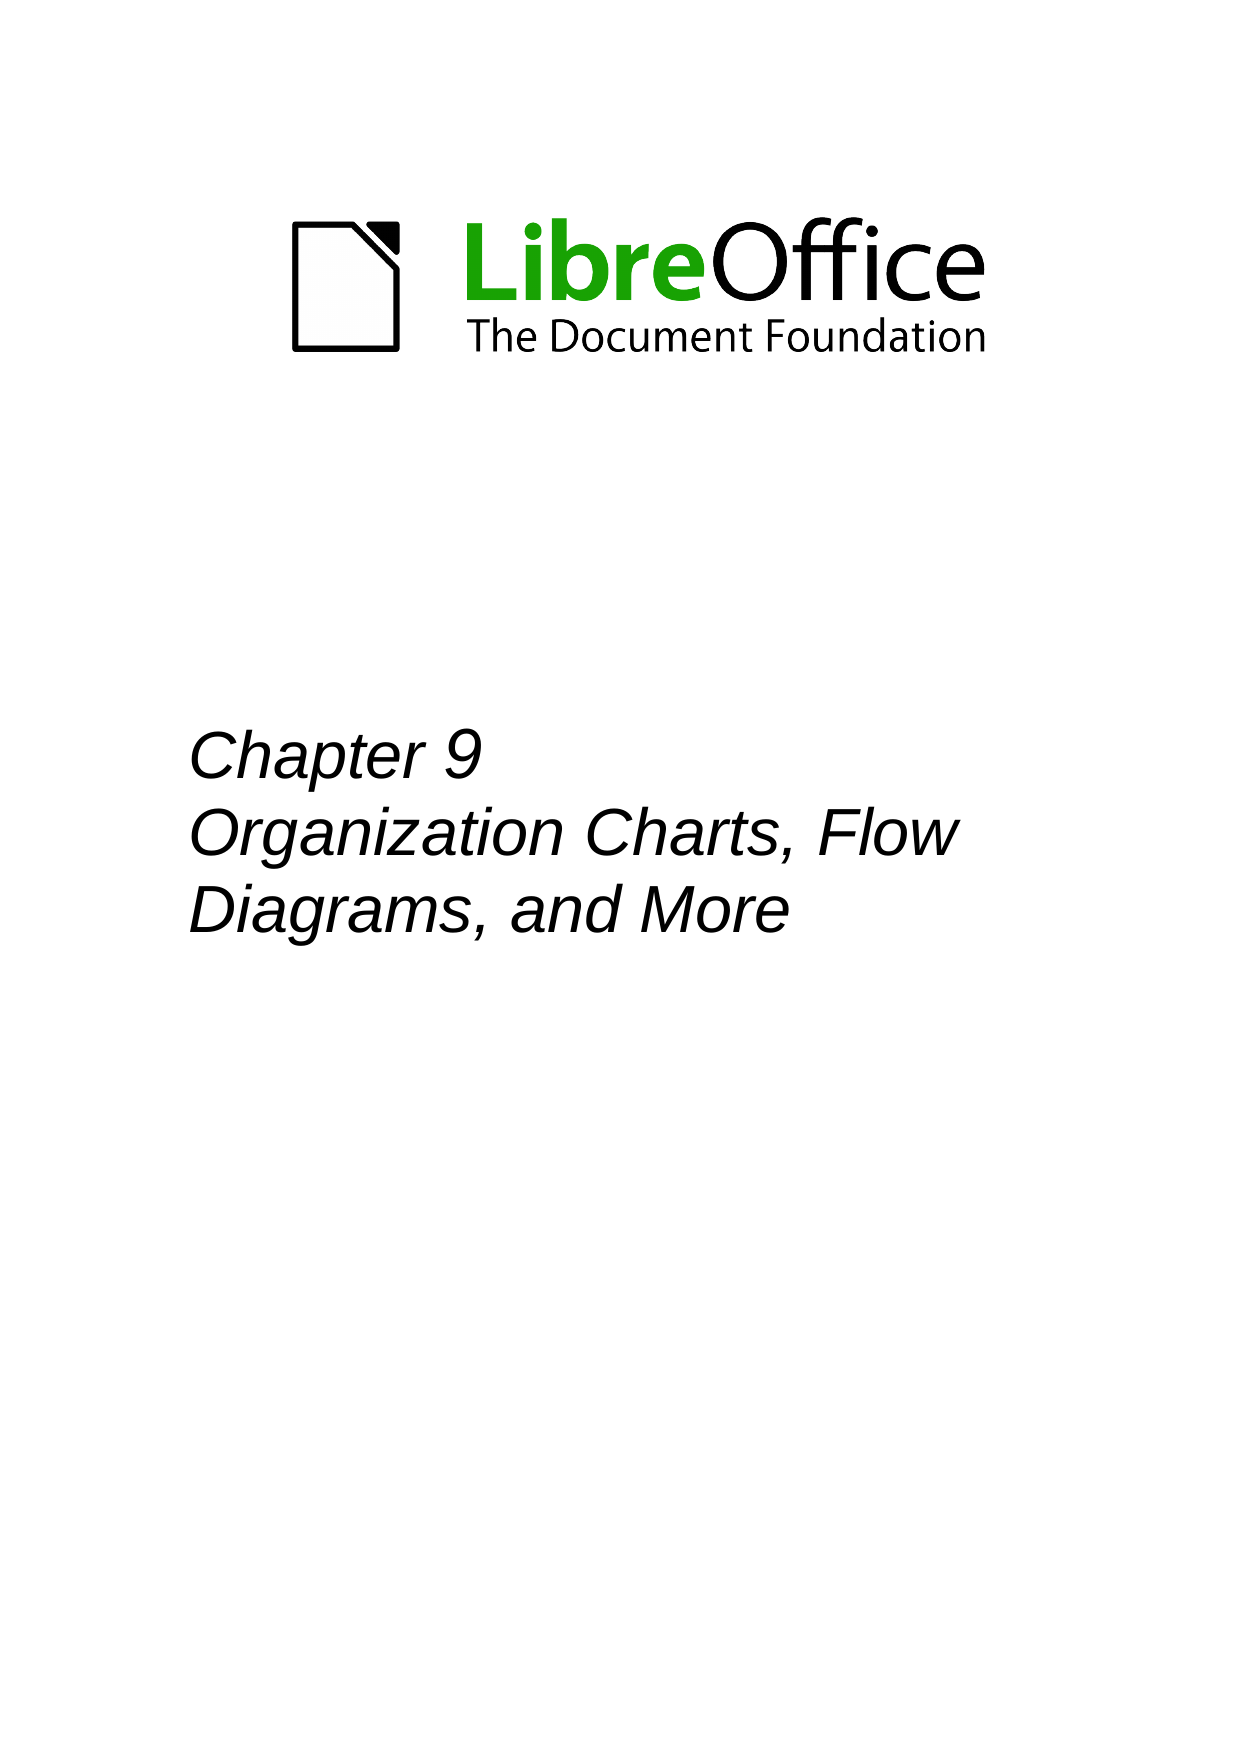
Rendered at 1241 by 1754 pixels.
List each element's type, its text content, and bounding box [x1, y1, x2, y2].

subtitle Chapter 9 Organization Charts, Flow Diagrams, and More [188, 712, 1098, 947]
picture [250, 186, 1035, 387]
